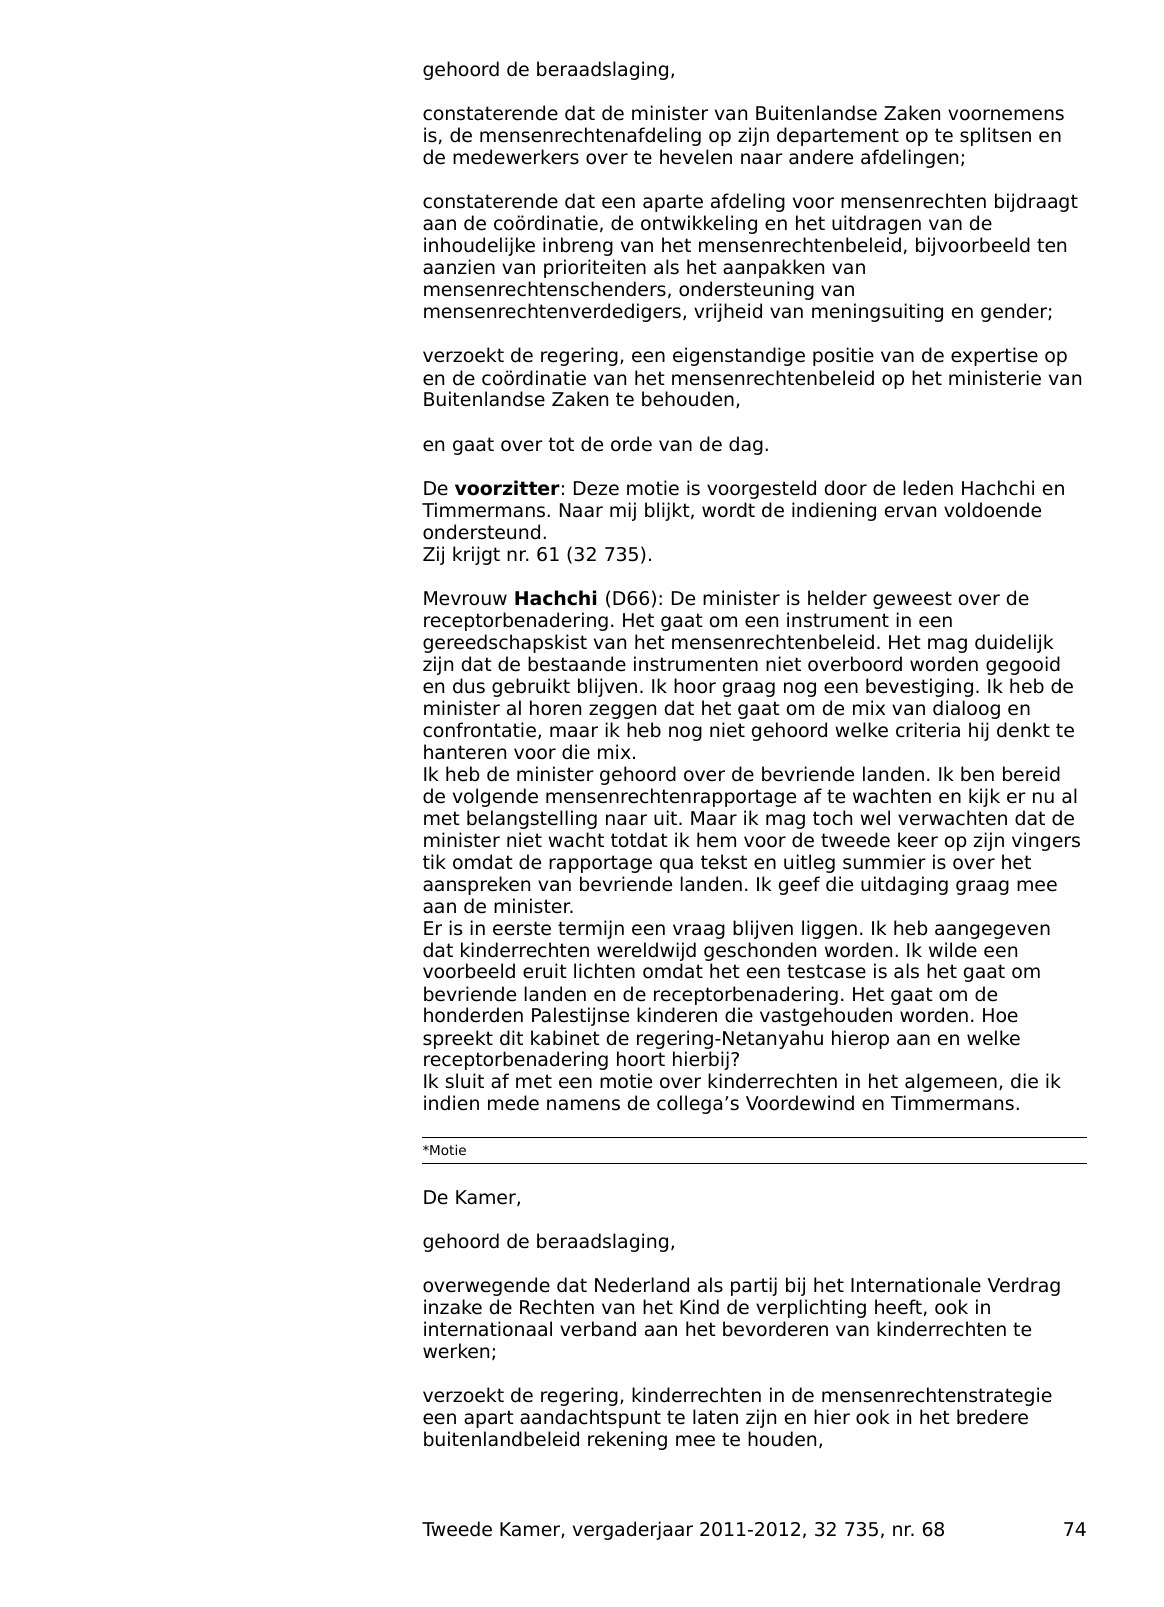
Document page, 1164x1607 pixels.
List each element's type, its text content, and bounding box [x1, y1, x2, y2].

text De Kamer, [422, 1187, 1087, 1208]
text gehoord de beraadslaging, [422, 1231, 1087, 1253]
text Ik sluit af met een motie over kinderrechten in het algemeen, die ik indien mede namens de collega’s Voordewind en Timmermans. [422, 1071, 1087, 1115]
text constaterende dat de minister van Buitenlandse Zaken voornemens is, de mensenrechtenafdeling op zijn departement op te splitsen en de medewerkers over te hevelen naar andere afdelingen; [422, 103, 1087, 169]
text verzoekt de regering, kinderrechten in de mensenrechtenstrategie een apart aandachtspunt te laten zijn en hier ook in het bredere buitenlandbeleid rekening mee te houden, [422, 1385, 1087, 1451]
text constaterende dat een aparte afdeling voor mensenrechten bijdraagt aan de coördinatie, de ontwikkeling en het uitdragen van de inhoudelijke inbreng van het mensenrechtenbeleid, bijvoorbeeld ten aanzien van prioriteiten als het aanpakken van mensenrechtenschenders, ondersteuning van mensenrechtenverdedigers, vrijheid van meningsuiting en gender; [422, 191, 1087, 323]
text Zij krijgt nr. 61 (32 735). [422, 544, 1087, 566]
text Er is in eerste termijn een vraag blijven liggen. Ik heb aangegeven dat kinderrechten wereldwijd geschonden worden. Ik wilde een voorbeeld eruit lichten omdat het een testcase is als het gaat om bevriende landen en de receptorbenadering. Het gaat om de honderden Palestijnse kinderen die vastgehouden worden. Hoe spreekt dit kabinet de regering-Netanyahu hierop aan en welke receptorbenadering hoort hierbij? [422, 917, 1087, 1071]
text gehoord de beraadslaging, [422, 59, 1087, 81]
text overwegende dat Nederland als partij bij het Internationale Verdrag inzake de Rechten van het Kind de verplichting heeft, ook in internationaal verband aan het bevorderen van kinderrechten te werken; [422, 1275, 1087, 1363]
text en gaat over tot de orde van de dag. [422, 433, 1087, 456]
table_header *Motie [422, 1138, 1087, 1163]
text Mevrouw Hachchi (D66): De minister is helder geweest over de receptorbenadering. Het gaat om een instrument in een gereedschapskist van het mensenrechtenbeleid. Het mag duidelijk zijn dat de bestaande instrumenten niet overboord worden gegooid en dus gebruikt blijven. Ik hoor graag nog een bevestiging. Ik heb de minister al horen zeggen dat het gaat om de mix van dialoog en confrontatie, maar ik heb nog niet gehoord welke criteria hij denkt te hanteren voor die mix. [422, 588, 1087, 764]
text De voorzitter: Deze motie is voorgesteld door de leden Hachchi en Timmermans. Naar mij blijkt, wordt de indiening ervan voldoende ondersteund. [422, 478, 1087, 544]
text verzoekt de regering, een eigenstandige positie van de expertise op en de coördinatie van het mensenrechtenbeleid op het ministerie van Buitenlandse Zaken te behouden, [422, 345, 1087, 411]
text Ik heb de minister gehoord over de bevriende landen. Ik ben bereid de volgende mensenrechtenrapportage af te wachten en kijk er nu al met belangstelling naar uit. Maar ik mag toch wel verwachten dat de minister niet wacht totdat ik hem voor de tweede keer op zijn vingers tik omdat de rapportage qua tekst en uitleg summier is over het aanspreken van bevriende landen. Ik geef die uitdaging graag mee aan de minister. [422, 764, 1087, 917]
